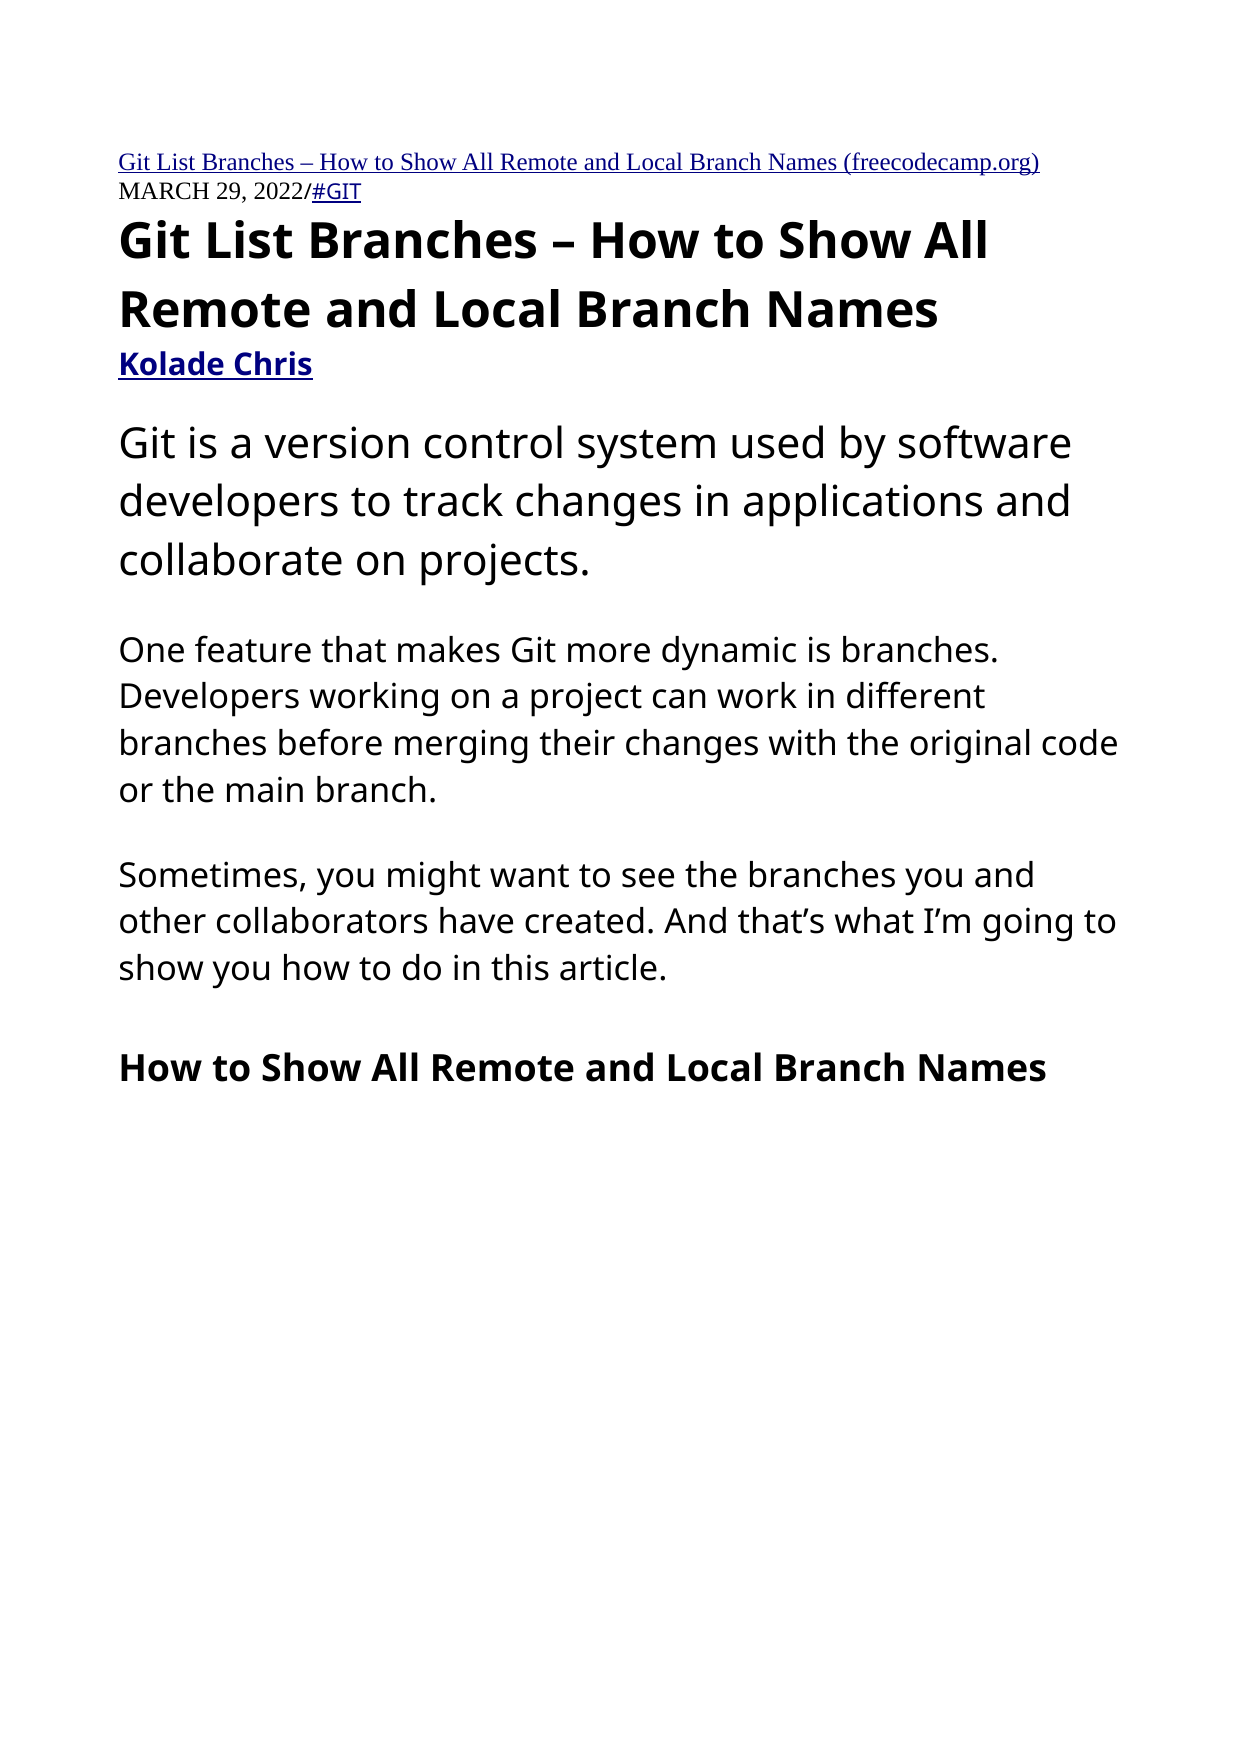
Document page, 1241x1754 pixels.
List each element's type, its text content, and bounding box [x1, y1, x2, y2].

subtitle Git List Branches – How to Show All Remote and Local Branch Names [118, 205, 1122, 342]
text MARCH 29, 2022/#GIT [118, 176, 1122, 205]
subtitle How to Show All Remote and Local Branch Names [118, 1041, 1122, 1092]
text Git is a version control system used by software developers to track changes in applications and collaborate on projects. [118, 413, 1122, 588]
text Kolade Chris [118, 342, 1122, 384]
text Git List Branches – How to Show All Remote and Local Branch Names (freecodecamp.org) [118, 147, 1122, 176]
text One feature that makes Git more dynamic is branches. Developers working on a project can work in different branches before merging their changes with the original code or the main branch. [118, 625, 1122, 813]
text Sometimes, you might want to see the branches you and other collaborators have created. And that’s what I’m going to show you how to do in this article. [118, 850, 1122, 991]
